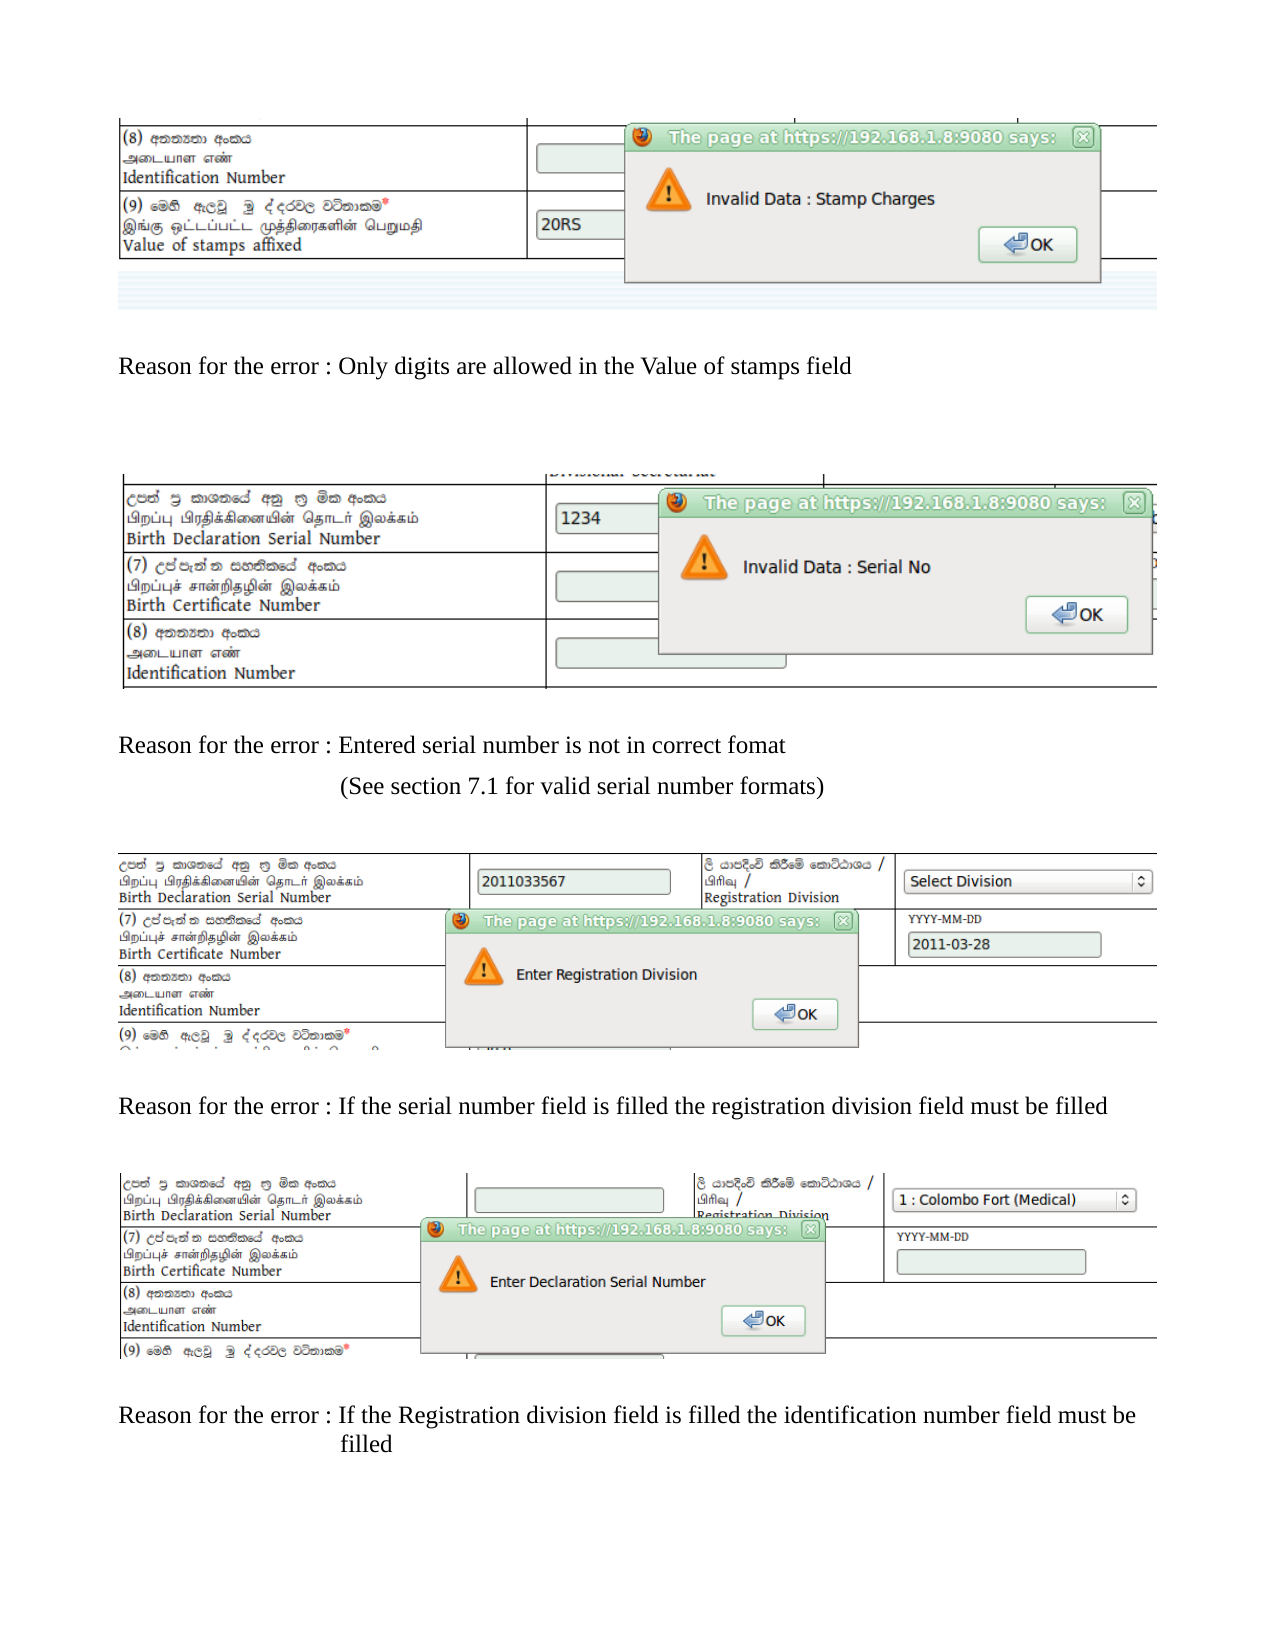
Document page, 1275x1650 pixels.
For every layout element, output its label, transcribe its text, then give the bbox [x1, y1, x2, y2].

picture [118, 474, 1157, 689]
text Reason for the error : Entered serial number is not in correct fomat [118, 730, 1157, 758]
text (See section 7.1 for valid serial number formats) [118, 771, 1157, 800]
text Reason for the error : Only digits are allowed in the Value of stamps field [118, 351, 1157, 380]
picture [118, 118, 1157, 310]
text Reason for the error : If the Registration division field is filled the identification number field must be filled [118, 1400, 1157, 1458]
picture [118, 1173, 1157, 1359]
text Reason for the error : If the serial number field is filled the registration division field must be filled [118, 1091, 1157, 1120]
picture [118, 853, 1157, 1050]
